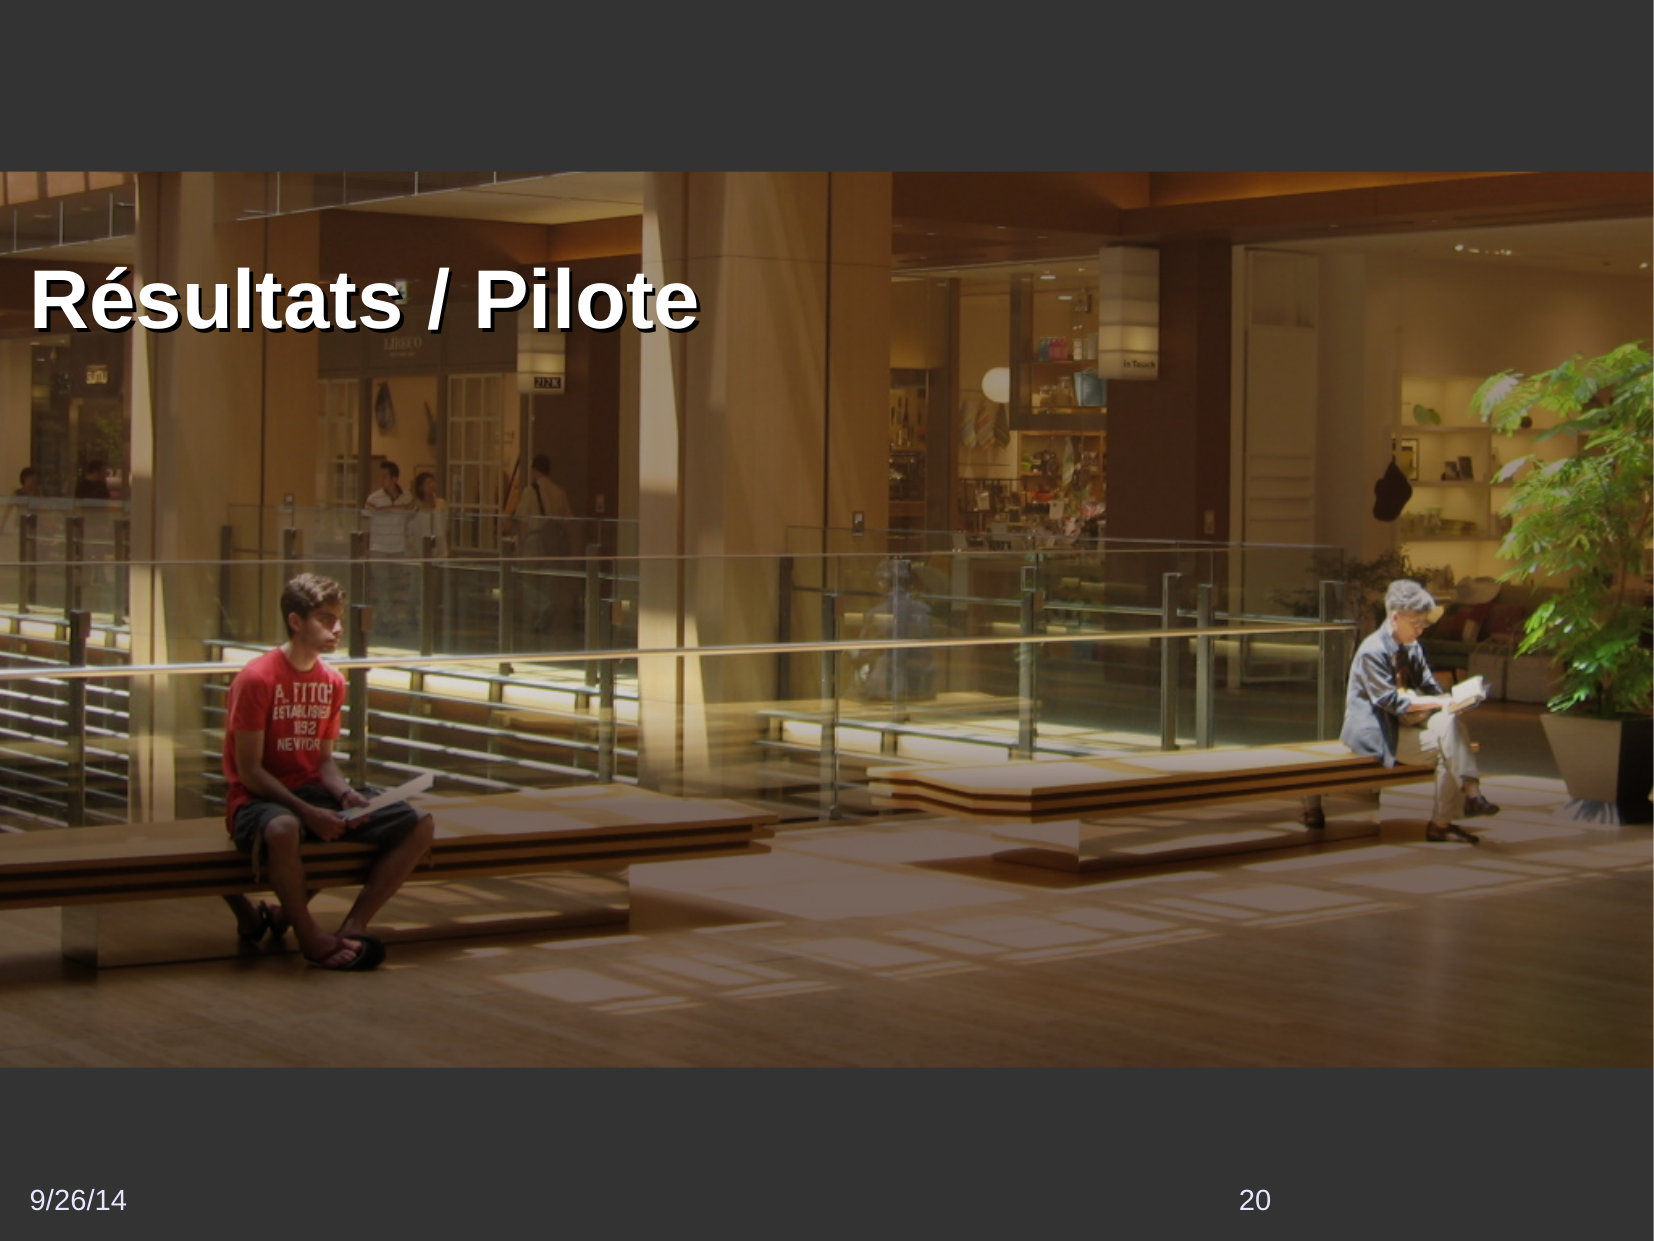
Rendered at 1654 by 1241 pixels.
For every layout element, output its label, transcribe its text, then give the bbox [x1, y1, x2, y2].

title Résultats / Pilote [29, 245, 1506, 346]
text_box [1238, 1181, 1625, 1240]
text_box 9/26/14 [29, 1181, 415, 1240]
picture [0, 0, 1654, 1241]
